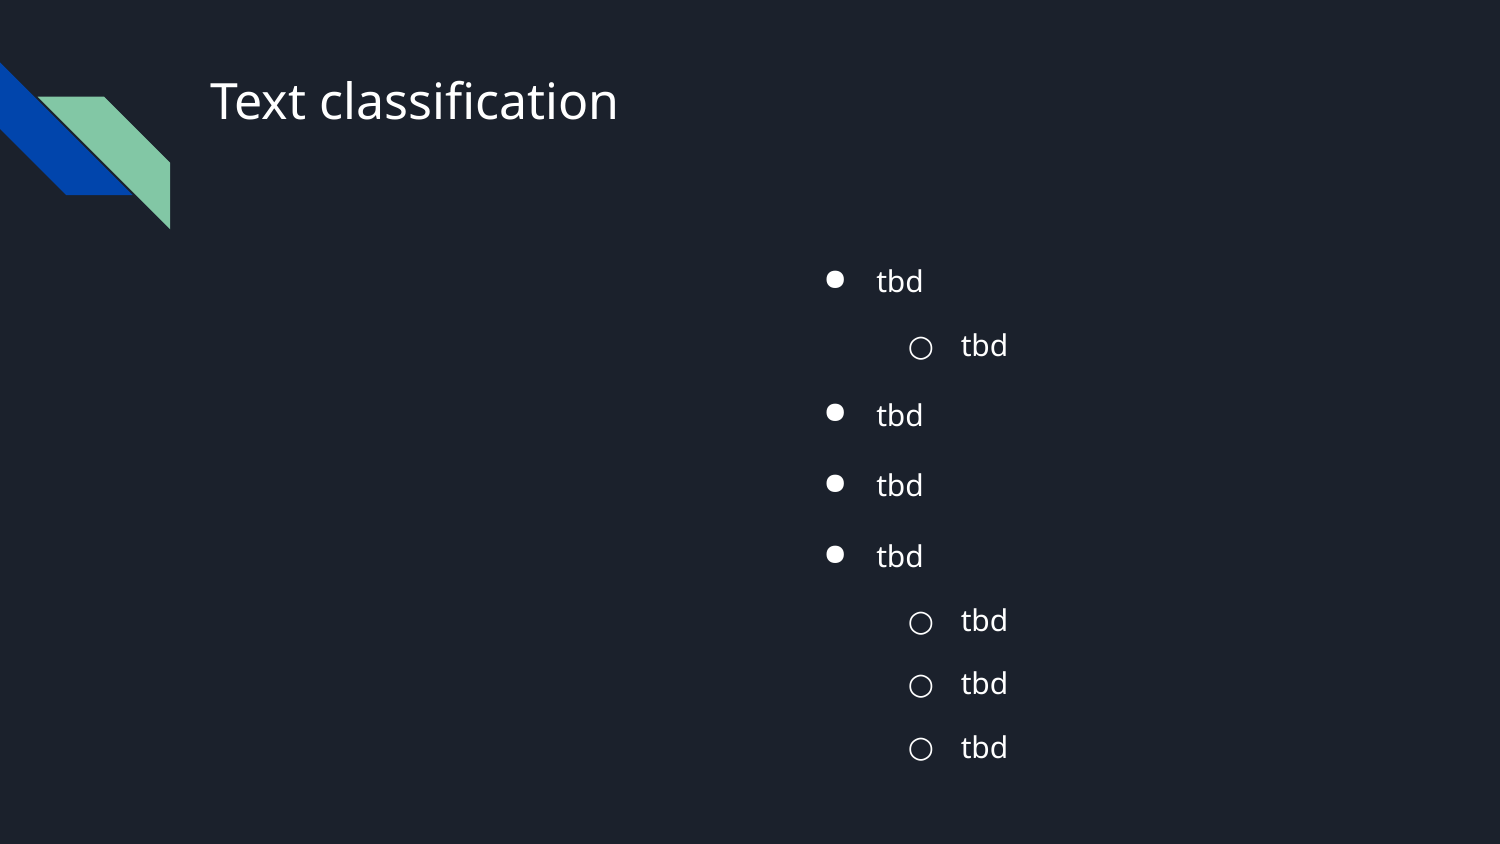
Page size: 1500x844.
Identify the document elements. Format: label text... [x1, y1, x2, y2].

title Text classification [195, 51, 1351, 188]
list tbd tbd tbd tbd tbd tbd tbd tbd [808, 239, 1438, 783]
